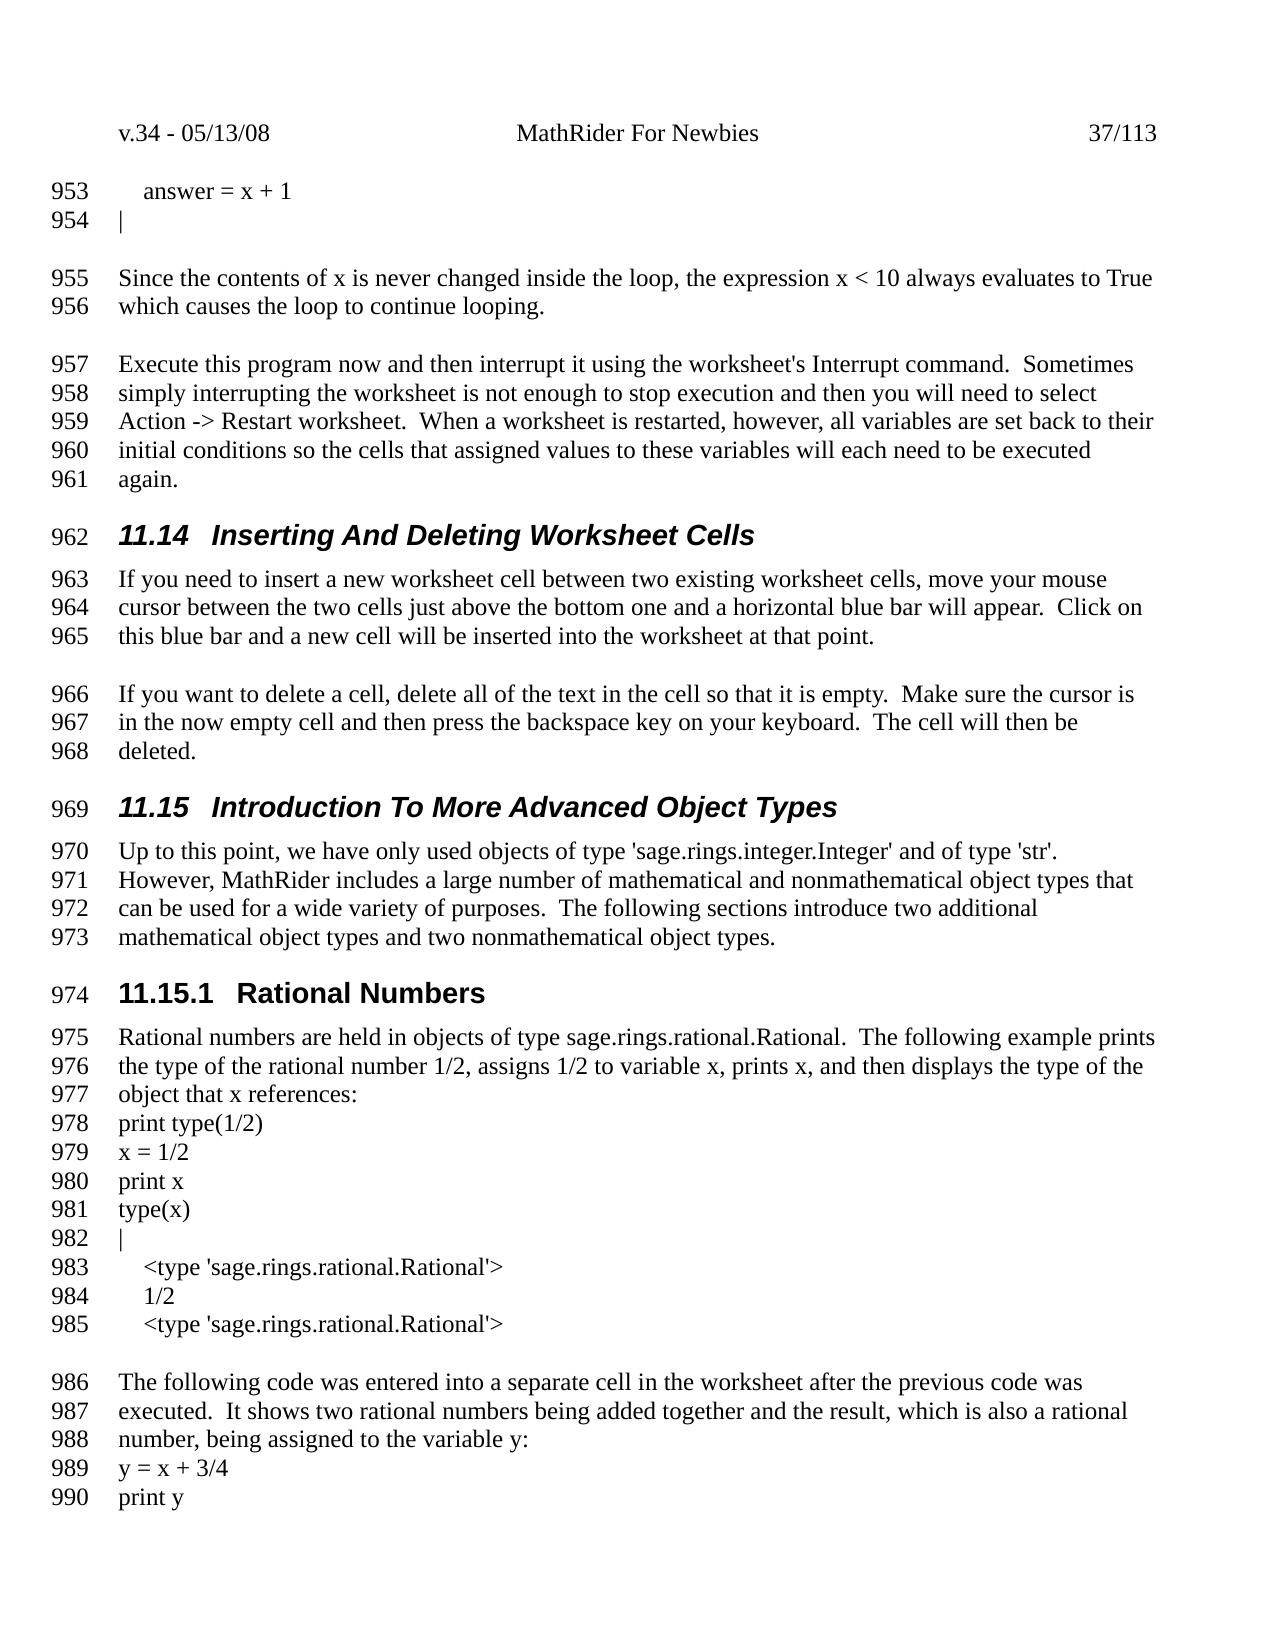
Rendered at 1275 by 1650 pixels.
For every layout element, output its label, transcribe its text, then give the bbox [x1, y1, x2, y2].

text type(x) [118, 1194, 1157, 1223]
text Since the contents of x is never changed inside the loop, the expression x < 10 always evaluates to True which causes the loop to continue looping. [118, 263, 1157, 320]
text print y [118, 1482, 1157, 1511]
text <type 'sage.rings.rational.Rational'> [118, 1309, 1157, 1338]
text Up to this point, we have only used objects of type 'sage.rings.integer.Integer' and of type 'str'. However, MathRider includes a large number of mathematical and nonmathematical object types that can be used for a wide variety of purposes. The following sections introduce two additional mathematical object types and two nonmathematical object types. [118, 836, 1157, 951]
text The following code was entered into a separate cell in the worksheet after the previous code was executed. It shows two rational numbers being added together and the result, which is also a rational number, being assigned to the variable y: [118, 1367, 1157, 1453]
text print x [118, 1166, 1157, 1194]
text Execute this program now and then interrupt it using the worksheet's Interrupt command. Sometimes simply interrupting the worksheet is not enough to stop execution and then you will need to select Action -> Restart worksheet. When a worksheet is restarted, however, all variables are set back to their initial conditions so the cells that assigned values to these variables will each need to be executed again. [118, 349, 1157, 493]
subtitle Introduction To More Advanced Object Types [118, 790, 1157, 823]
text print type(1/2) [118, 1108, 1157, 1137]
text <type 'sage.rings.rational.Rational'> [118, 1252, 1157, 1281]
text x = 1/2 [118, 1137, 1157, 1166]
text answer = x + 1 [118, 176, 1157, 205]
text 1/2 [118, 1281, 1157, 1309]
text If you want to delete a cell, delete all of the text in the cell so that it is empty. Make sure the cursor is in the now empty cell and then press the backspace key on your keyboard. The cell will then be deleted. [118, 679, 1157, 765]
text | [118, 1223, 1157, 1252]
text Rational numbers are held in objects of type sage.rings.rational.Rational. The following example prints the type of the rational number 1/2, assigns 1/2 to variable x, prints x, and then displays the type of the object that x references: [118, 1022, 1157, 1108]
text y = x + 3/4 [118, 1453, 1157, 1482]
text | [118, 205, 1157, 234]
text If you need to insert a new worksheet cell between two existing worksheet cells, move your mouse cursor between the two cells just above the bottom one and a horizontal blue bar will appear. Click on this blue bar and a new cell will be inserted into the worksheet at that point. [118, 564, 1157, 650]
subtitle Rational Numbers [118, 976, 1157, 1009]
subtitle Inserting And Deleting Worksheet Cells [118, 518, 1157, 551]
